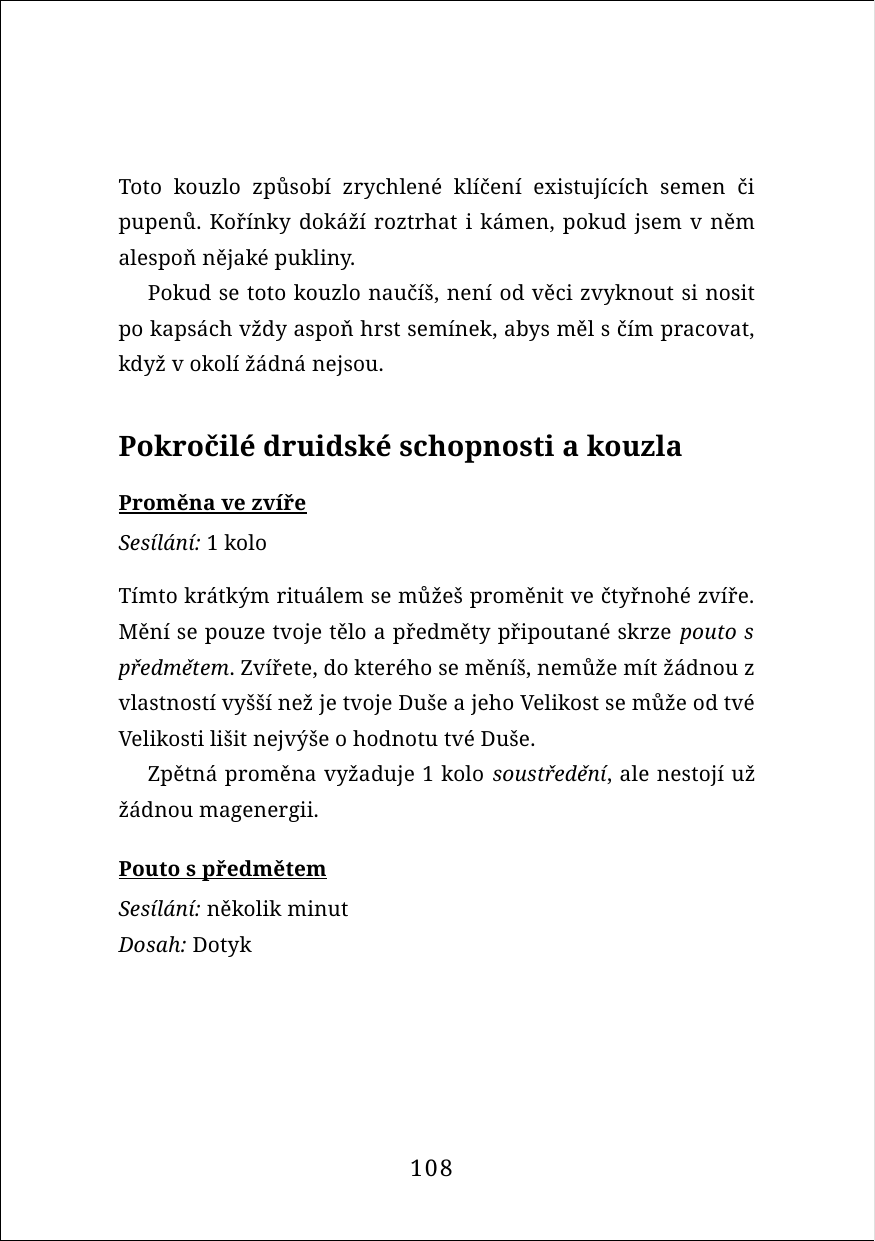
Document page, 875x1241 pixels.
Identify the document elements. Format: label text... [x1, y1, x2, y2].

subtitle Pokročilé druidské schopnosti a kouzla [118, 426, 756, 464]
text Tímto krátkým rituálem se můžeš proměnit ve čtyřnohé zvíře. Mění se pouze tvoje tělo a předměty připoutané skrze pouto s předmětem. Zvířete, do kterého se měníš, nemůže mít žádnou z vlastností vyšší než je tvoje Duše a jeho Velikost se může od tvé Velikosti lišit nejvýše o hodnotu tvé Duše. Zpětná proměna vyžaduje 1 kolo soustředění, ale nestojí už žádnou magenergii. [118, 582, 756, 823]
subtitle Pouto s předmětem [118, 854, 756, 882]
text Toto kouzlo způsobí zrychlené klíčení existujících semen či pupenů. Kořínky dokáží roztrhat i kámen, pokud jsem v něm alespoň nějaké pukliny. Pokud se toto kouzlo naučíš, není od věci zvyknout si nosit po kapsách vždy aspoň hrst semínek, abys měl s čím pracovat, když v okolí žádná nejsou. [118, 172, 756, 378]
subtitle Proměna ve zvíře [118, 488, 756, 517]
text Sesílání: 1 kolo [118, 528, 756, 557]
text Sesílání: několik minut Dosah: Dotyk [118, 894, 756, 958]
